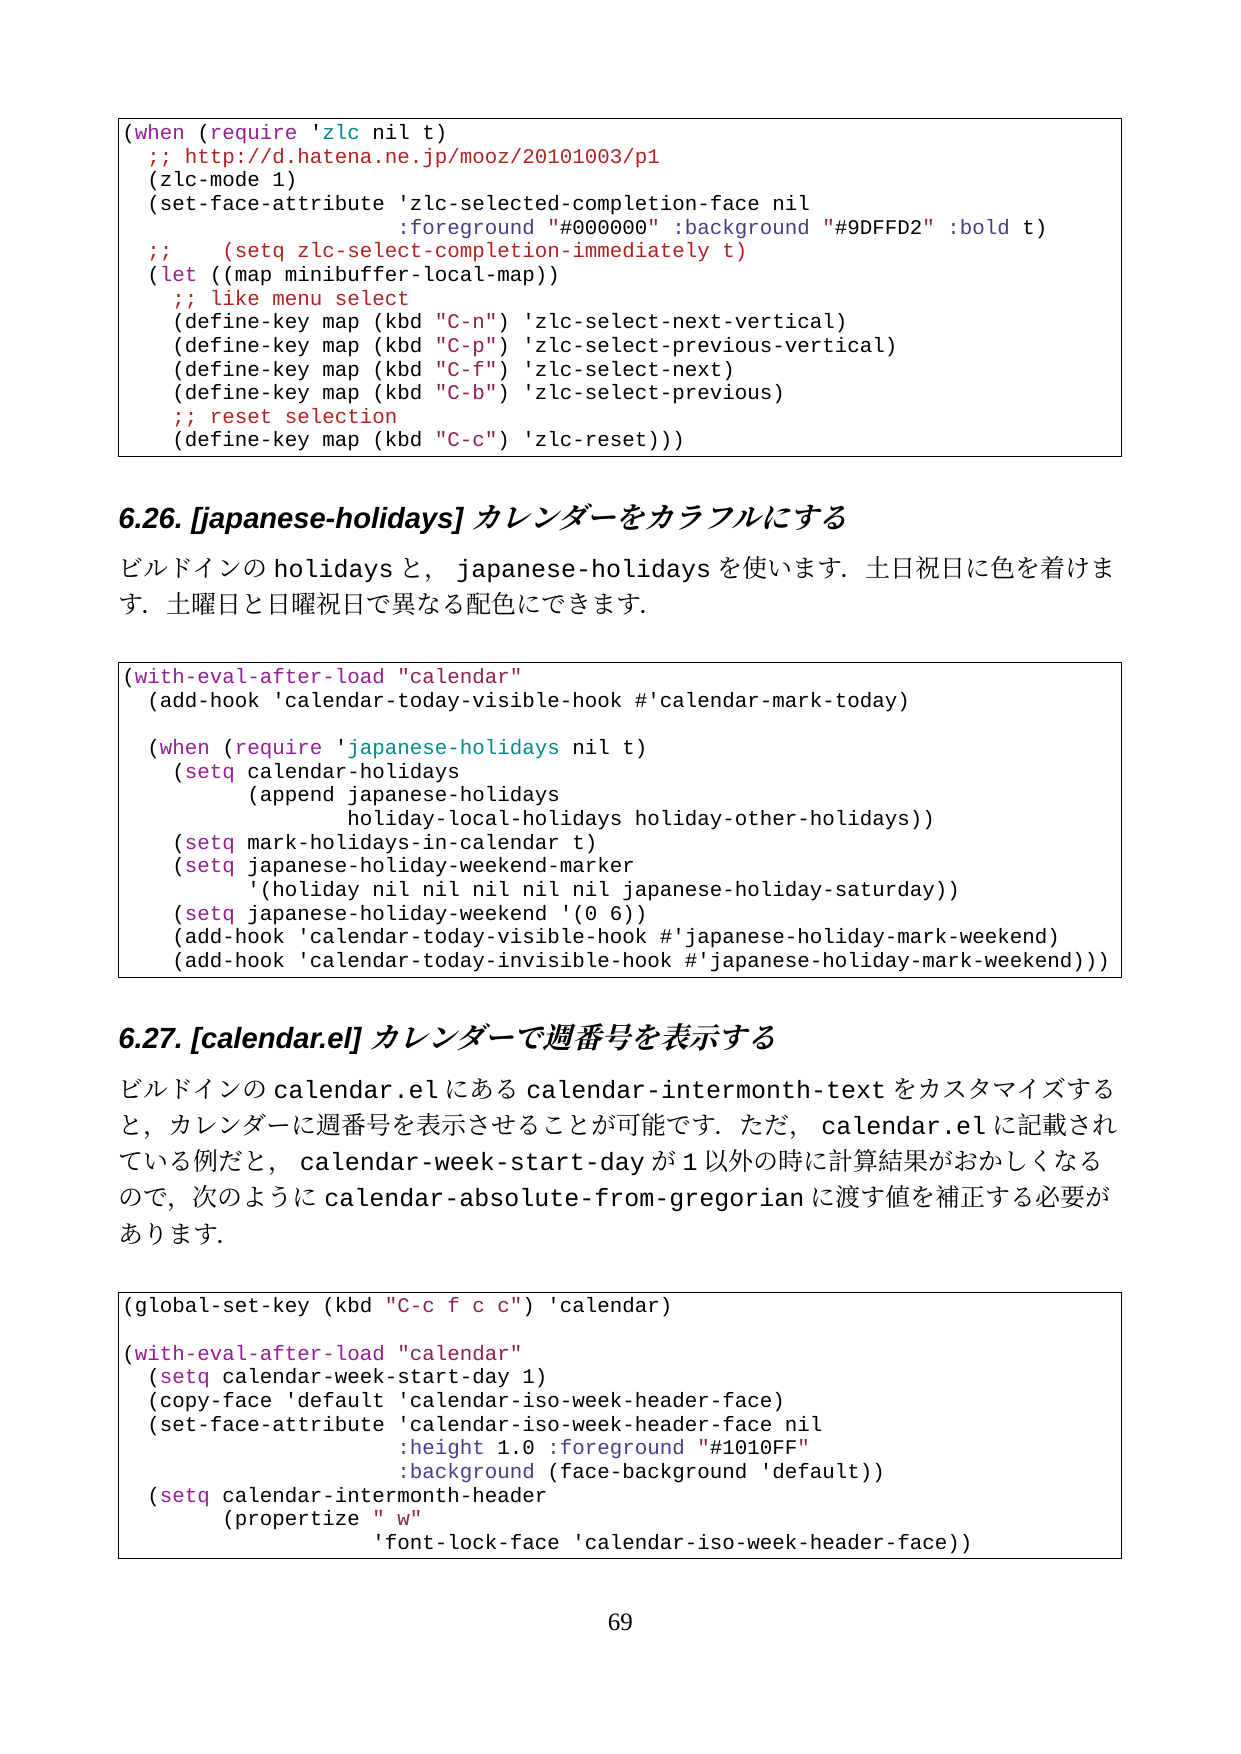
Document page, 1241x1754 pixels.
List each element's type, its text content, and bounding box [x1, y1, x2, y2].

text holiday-local-holidays holiday-other-holidays)) [119, 804, 1121, 828]
text (zlc-mode 1) [119, 165, 1121, 189]
text (setq calendar-intermonth-header [119, 1481, 1121, 1504]
text :background (face-background 'default)) [119, 1457, 1121, 1481]
subtitle [calendar.el] カレンダーで週番号を表示する [118, 1015, 1122, 1057]
text (setq calendar-holidays [119, 757, 1121, 781]
text (define-key map (kbd "C-p") 'zlc-select-previous-vertical) [119, 331, 1121, 354]
text (define-key map (kbd "C-n") 'zlc-select-next-vertical) [119, 307, 1121, 331]
text (add-hook 'calendar-today-visible-hook #'japanese-holiday-mark-weekend) [119, 922, 1121, 946]
text (add-hook 'calendar-today-invisible-hook #'japanese-holiday-mark-weekend))) [119, 946, 1121, 977]
text (setq japanese-holiday-weekend-marker [119, 851, 1121, 875]
text '(holiday nil nil nil nil nil japanese-holiday-saturday)) [119, 875, 1121, 899]
text :height 1.0 :foreground "#1010FF" [119, 1433, 1121, 1457]
text (let ((map minibuffer-local-map)) [119, 260, 1121, 284]
text (define-key map (kbd "C-f") 'zlc-select-next) [119, 354, 1121, 378]
text ;; like menu select [119, 284, 1121, 307]
text (append japanese-holidays [119, 781, 1121, 804]
text (setq calendar-week-start-day 1) [119, 1362, 1121, 1386]
text (with-eval-after-load "calendar" [119, 1339, 1121, 1362]
text ;; http://d.hatena.ne.jp/mooz/20101003/p1 [119, 142, 1121, 165]
text ;; reset selection [119, 402, 1121, 426]
text 'font-lock-face 'calendar-iso-week-header-face)) [119, 1528, 1121, 1558]
text ビルドインの calendar.el にある calendar-intermonth-text をカスタマイズすると，カレンダーに週番号を表示させることが可能です．ただ， calendar.el に記載されている例だと， calendar-week-start-day が 1 以外の時に計算結果がおかしくなるので，次のように calendar-absolute-from-gregorian に渡す値を補正する必要があります． [118, 1069, 1122, 1279]
text (define-key map (kbd "C-b") 'zlc-select-previous) [119, 378, 1121, 402]
text (add-hook 'calendar-today-visible-hook #'calendar-mark-today) [119, 686, 1121, 709]
text (setq mark-holidays-in-calendar t) [119, 828, 1121, 851]
text ビルドインの holidays と， japanese-holidays を使います．土日祝日に色を着けます．土曜日と日曜祝日で異なる配色にできます． [118, 549, 1122, 650]
text :foreground "#000000" :background "#9DFFD2" :bold t) [119, 213, 1121, 236]
text (propertize " w" [119, 1504, 1121, 1528]
text (setq japanese-holiday-weekend '(0 6)) [119, 899, 1121, 922]
text (define-key map (kbd "C-c") 'zlc-reset))) [119, 426, 1121, 456]
text (set-face-attribute 'zlc-selected-completion-face nil [119, 189, 1121, 213]
text ;; (setq zlc-select-completion-immediately t) [119, 236, 1121, 260]
subtitle [japanese-holidays] カレンダーをカラフルにする [118, 494, 1122, 536]
text (global-set-key (kbd "C-c f c c") 'calendar) [119, 1293, 1121, 1315]
text (when (require 'zlc nil t) [119, 119, 1121, 142]
text (with-eval-after-load "calendar" [119, 663, 1121, 686]
text (when (require 'japanese-holidays nil t) [119, 733, 1121, 757]
text (set-face-attribute 'calendar-iso-week-header-face nil [119, 1410, 1121, 1433]
text (copy-face 'default 'calendar-iso-week-header-face) [119, 1386, 1121, 1410]
